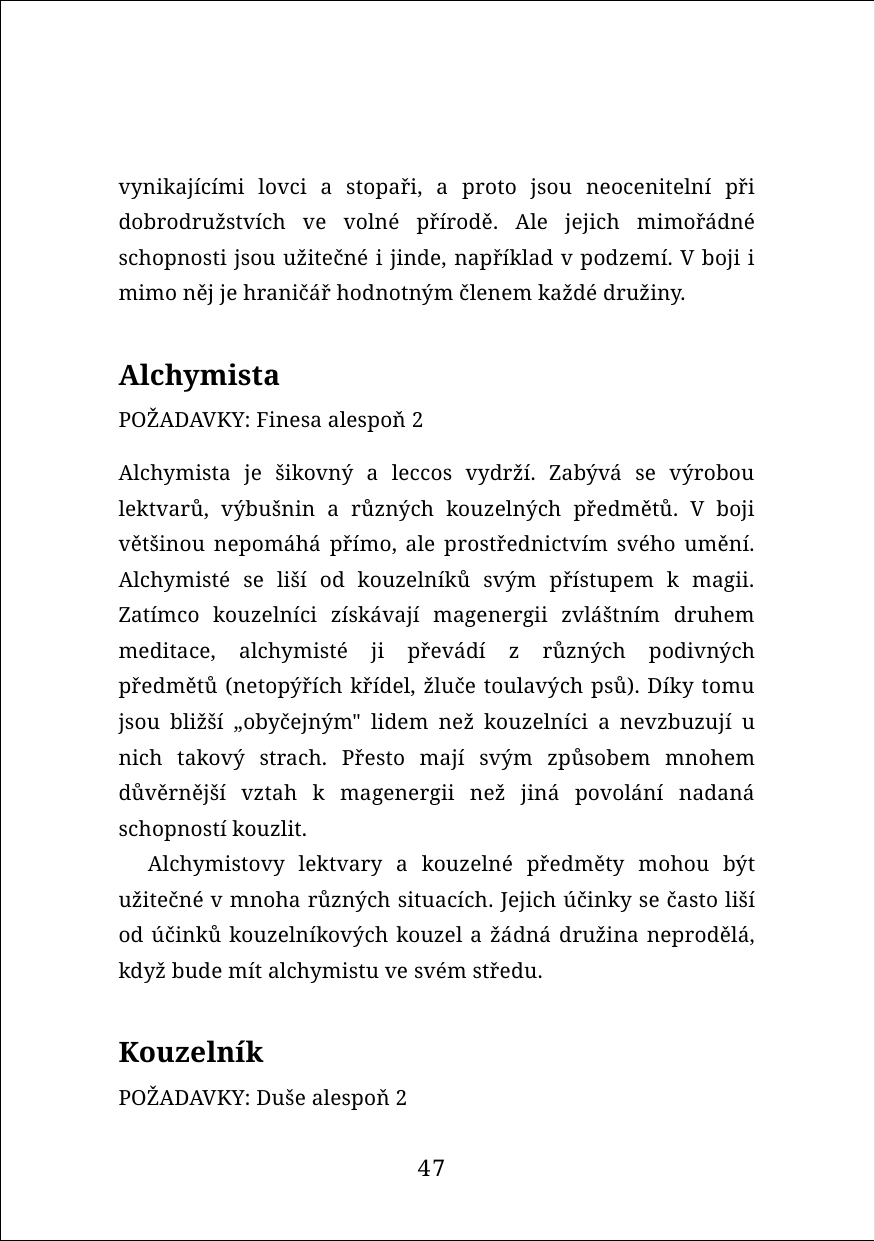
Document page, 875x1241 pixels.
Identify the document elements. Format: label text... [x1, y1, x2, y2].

text Alchymista je šikovný a leccos vydrží. Zabývá se výrobou lektvarů, výbušnin a různých kouzelných předmětů. V boji většinou nepomáhá přímo, ale prostřednictvím svého umění. Alchymisté se liší od kouzelníků svým přístupem k magii. Zatímco kouzelníci získávají magenergii zvláštním druhem meditace, alchymisté ji převádí z různých podivných předmětů (netopýřích křídel, žluče toulavých psů). Díky tomu jsou bližší „obyčejným" lidem než kouzelníci a nevzbuzují u nich takový strach. Přesto mají svým způsobem mnohem důvěrnější vztah k magenergii než jiná povolání nadaná schopností kouzlit. Alchymistovy lektvary a kouzelné předměty mohou být užitečné v mnoha různých situacích. Jejich účinky se často liší od účinků kouzelníkových kouzel a žádná družina neprodělá, když bude mít alchymistu ve svém středu. [118, 458, 756, 984]
subtitle Kouzelník [118, 1033, 756, 1071]
text POŽADAVKY: Duše alespoň 2 [118, 1083, 756, 1111]
text POŽADAVKY: Finesa alespoň 2 [118, 405, 756, 434]
subtitle Alchymista [118, 355, 756, 393]
text vynikajícími lovci a stopaři, a proto jsou neocenitelní při dobrodružstvích ve volné přírodě. Ale jejich mimořádné schopnosti jsou užitečné i jinde, například v podzemí. V boji i mimo něj je hraničář hodnotným členem každé družiny. [118, 172, 756, 307]
